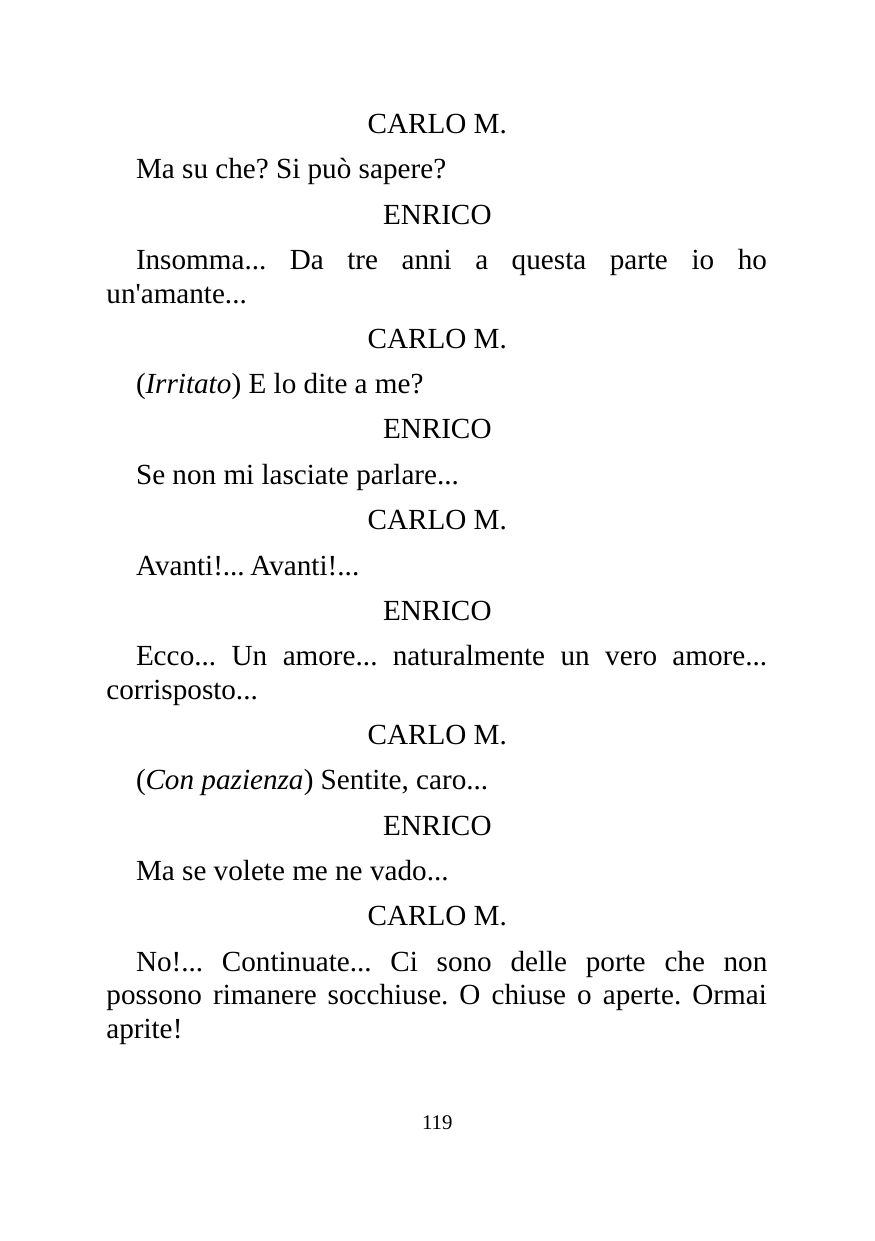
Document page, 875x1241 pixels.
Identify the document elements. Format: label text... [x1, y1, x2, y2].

text (Irritato) E lo dite a me? [106, 366, 768, 400]
text CARLO M. [106, 898, 768, 932]
text CARLO M. [106, 502, 768, 536]
text Ma su che? Si può sapere? [106, 152, 768, 185]
text (Con pazienza) Sentite, caro... [106, 762, 768, 796]
text ENRICO [106, 197, 768, 230]
text CARLO M. [106, 717, 768, 751]
text CARLO M. [106, 321, 768, 354]
text ENRICO [106, 412, 768, 445]
text No!... Continuate... Ci sono delle porte che non possono rimanere socchiuse. O chiuse o aperte. Ormai aprite! [106, 944, 768, 1044]
text CARLO M. [106, 106, 768, 140]
text Avanti!... Avanti!... [106, 548, 768, 581]
text Insomma... Da tre anni a questa parte io ho un'amante... [106, 242, 768, 309]
text Ma se volete me ne vado... [106, 853, 768, 887]
text ENRICO [106, 593, 768, 626]
text ENRICO [106, 808, 768, 841]
text Se non mi lasciate parlare... [106, 457, 768, 491]
text Ecco... Un amore... naturalmente un vero amore... corrisposto... [106, 638, 768, 705]
